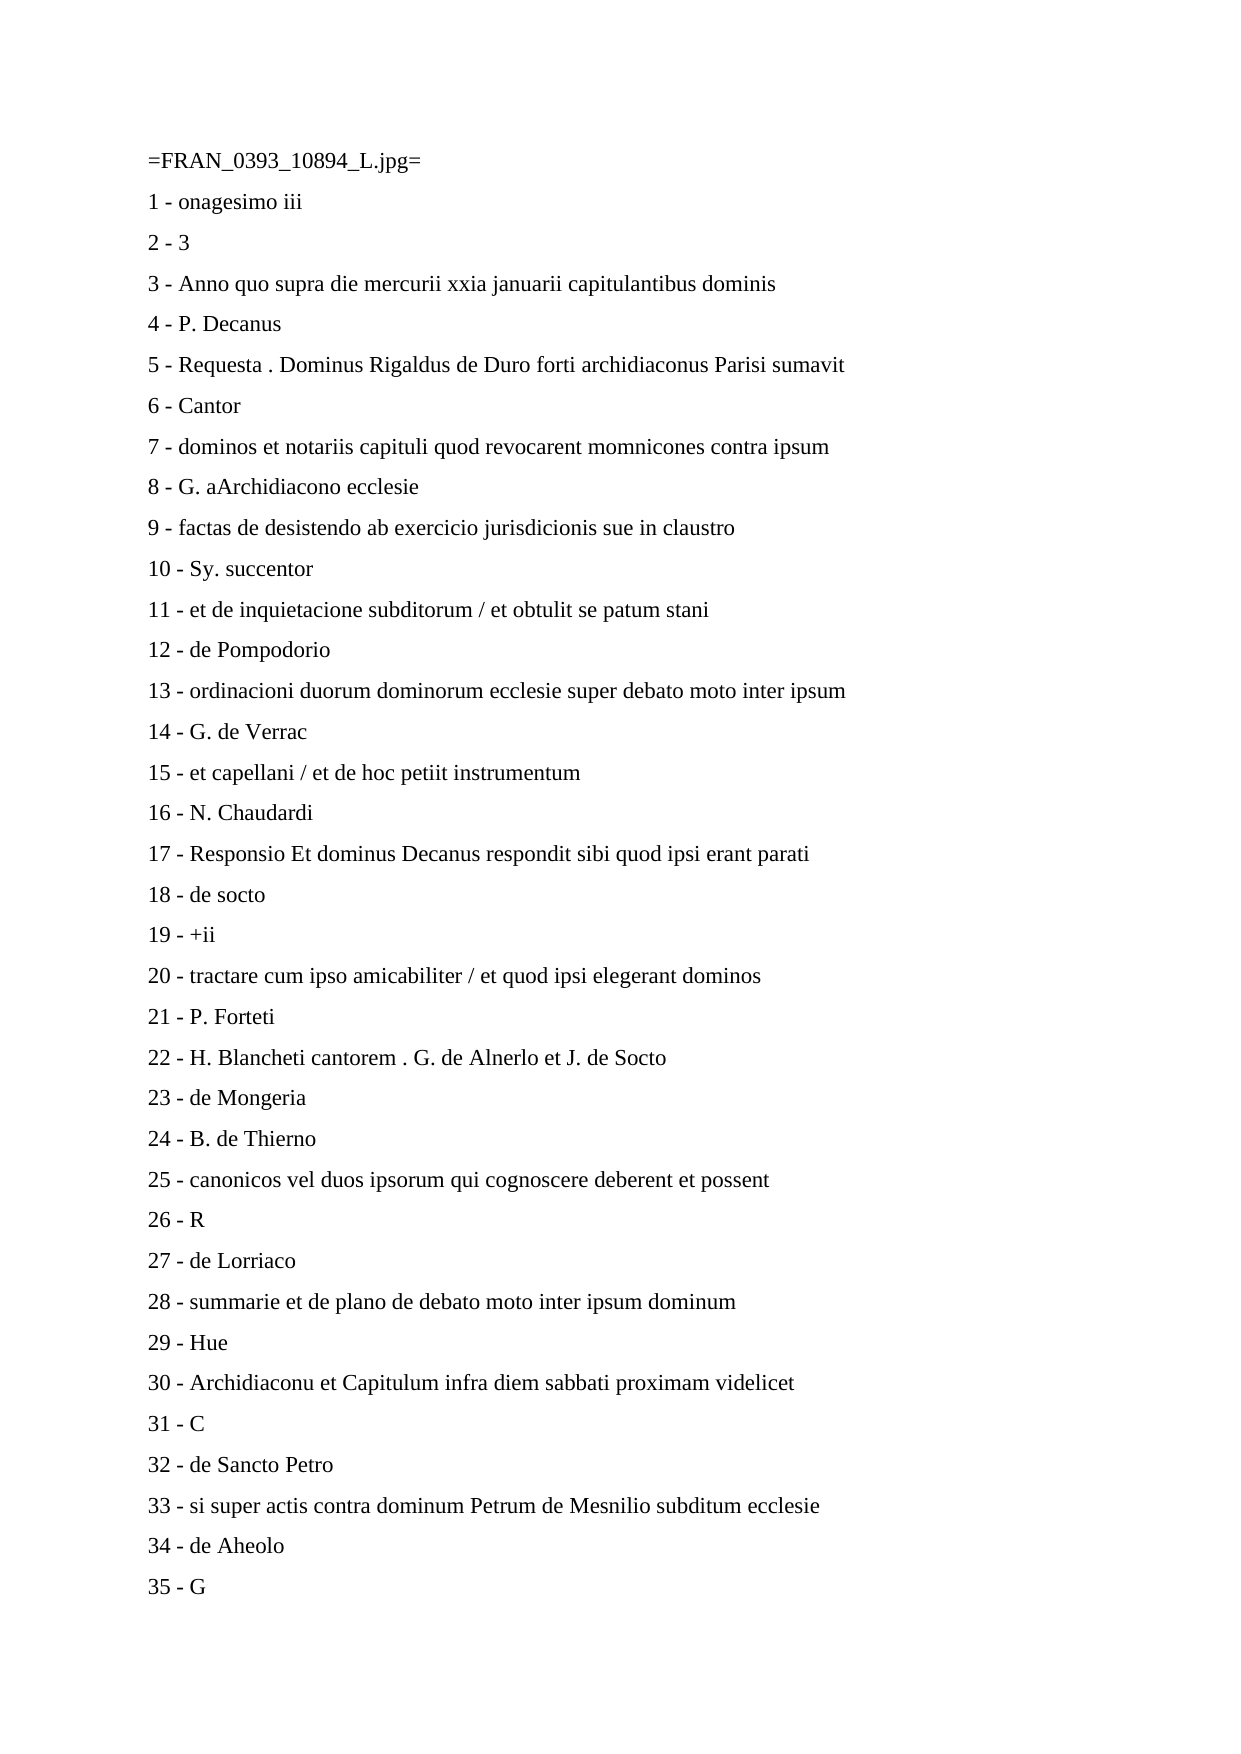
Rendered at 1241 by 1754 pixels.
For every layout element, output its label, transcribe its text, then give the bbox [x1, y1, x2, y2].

text 7 - dominos et notariis capituli quod revocarent momnicones contra ipsum [148, 433, 1093, 459]
text 3 - Anno quo supra die mercurii xxia januarii capitulantibus dominis [148, 270, 1093, 296]
text 33 - si super actis contra dominum Petrum de Mesnilio subditum ecclesie [148, 1492, 1093, 1518]
text 9 - factas de desistendo ab exercicio jurisdicionis sue in claustro [148, 514, 1093, 541]
text 24 - B. de Thierno [148, 1125, 1093, 1151]
text 11 - et de inquietacione subditorum / et obtulit se patum stani [148, 596, 1093, 622]
text 15 - et capellani / et de hoc petiit instrumentum [148, 758, 1093, 785]
text 27 - de Lorriaco [148, 1247, 1093, 1274]
text 8 - G. aArchidiacono ecclesie [148, 473, 1093, 500]
text =FRAN_0393_10894_L.jpg= [148, 148, 1093, 174]
text 34 - de Aheolo [148, 1532, 1093, 1559]
text 16 - N. Chaudardi [148, 799, 1093, 826]
text 25 - canonicos vel duos ipsorum qui cognoscere deberent et possent [148, 1166, 1093, 1192]
text 31 - C [148, 1410, 1093, 1437]
text 32 - de Sancto Petro [148, 1451, 1093, 1477]
text 14 - G. de Verrac [148, 718, 1093, 744]
text 23 - de Mongeria [148, 1084, 1093, 1111]
text 26 - R [148, 1207, 1093, 1233]
text 20 - tractare cum ipso amicabiliter / et quod ipsi elegerant dominos [148, 962, 1093, 988]
text 13 - ordinacioni duorum dominorum ecclesie super debato moto inter ipsum [148, 677, 1093, 703]
text 29 - Hue [148, 1329, 1093, 1355]
text 21 - P. Forteti [148, 1003, 1093, 1029]
text 10 - Sy. succentor [148, 555, 1093, 581]
text 1 - onagesimo iii [148, 188, 1093, 215]
text 2 - 3 [148, 229, 1093, 255]
text 30 - Archidiaconu et Capitulum infra diem sabbati proximam videlicet [148, 1369, 1093, 1396]
text 19 - +ii [148, 921, 1093, 948]
text 12 - de Pompodorio [148, 636, 1093, 663]
text 6 - Cantor [148, 392, 1093, 418]
text 28 - summarie et de plano de debato moto inter ipsum dominum [148, 1288, 1093, 1314]
text 18 - de socto [148, 881, 1093, 907]
text 4 - P. Decanus [148, 311, 1093, 337]
text 35 - G [148, 1573, 1093, 1599]
text 17 - Responsio Et dominus Decanus respondit sibi quod ipsi erant parati [148, 840, 1093, 866]
text 5 - Requesta . Dominus Rigaldus de Duro forti archidiaconus Parisi sumavit [148, 351, 1093, 378]
text 22 - H. Blancheti cantorem . G. de Alnerlo et J. de Socto [148, 1044, 1093, 1070]
